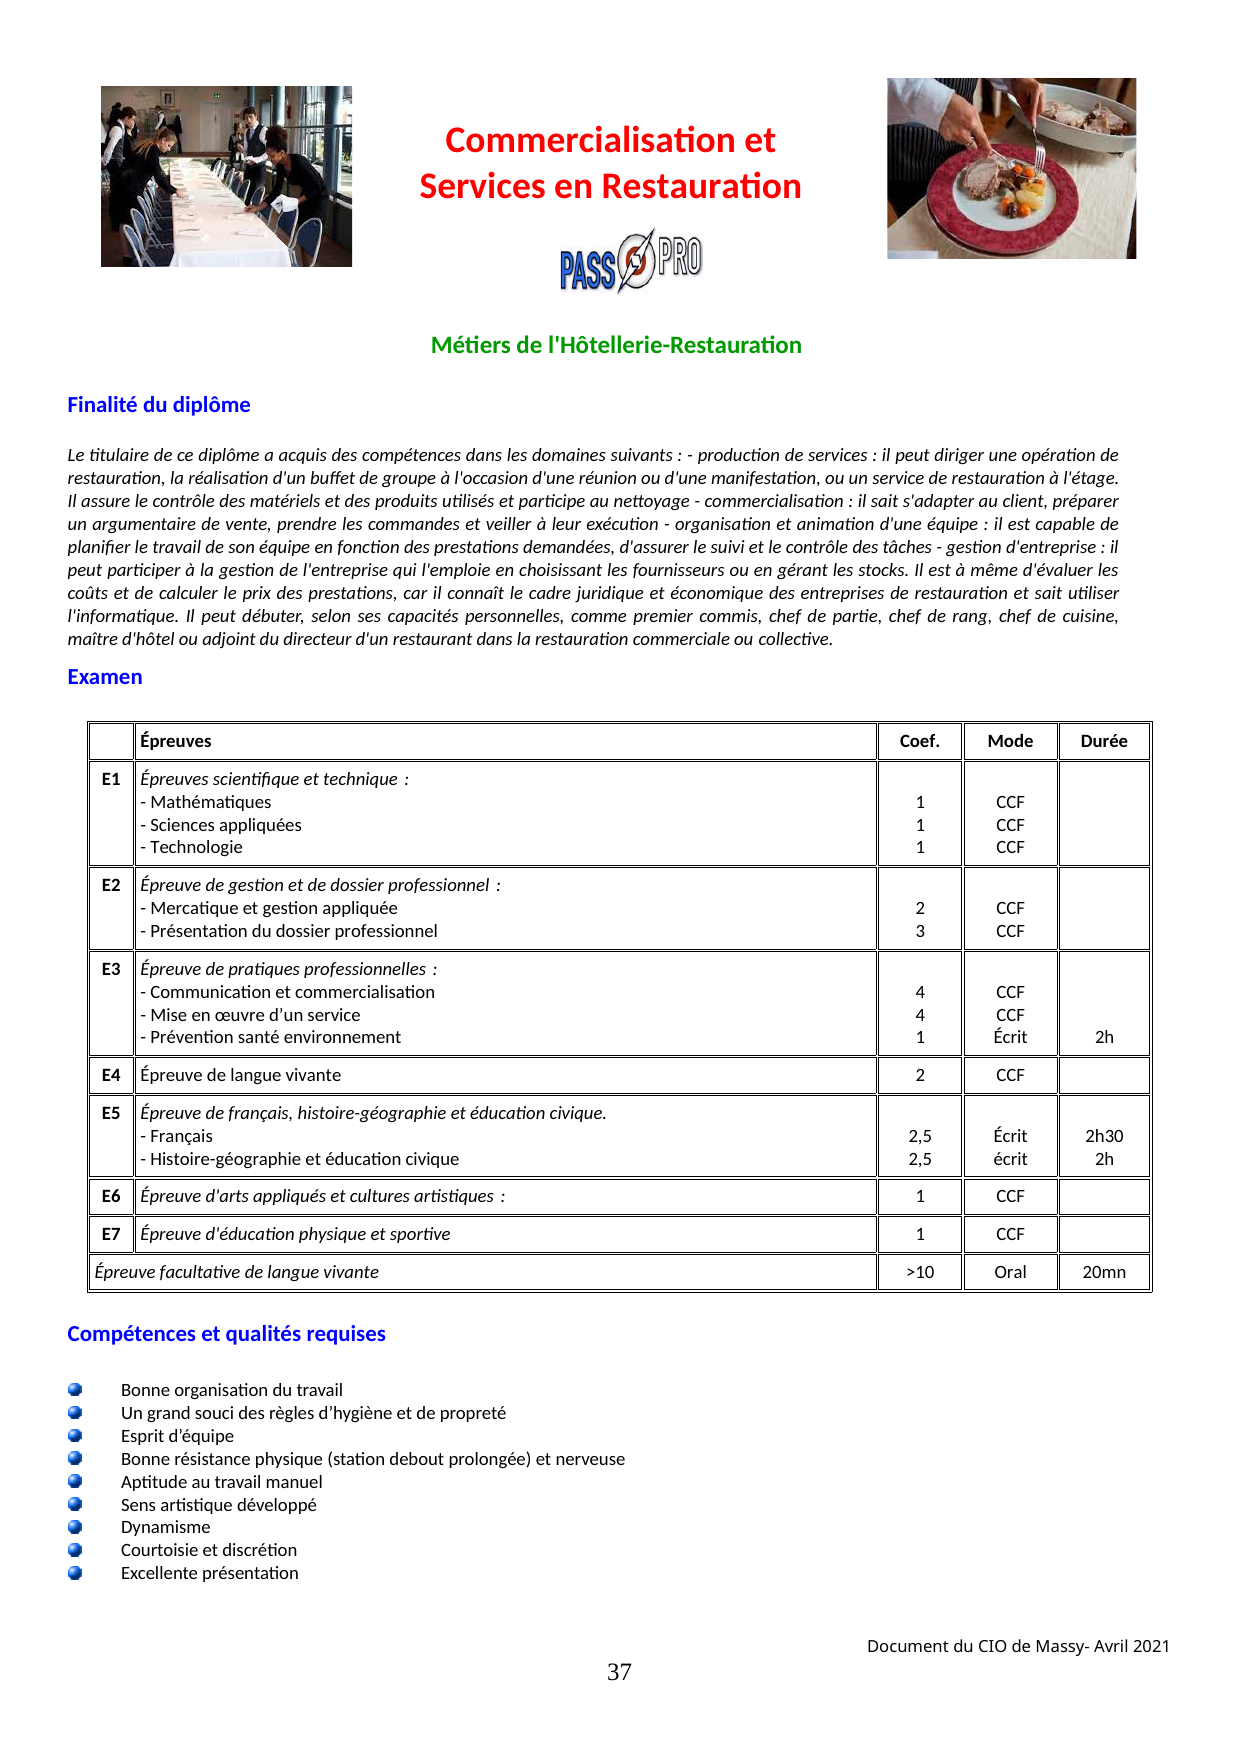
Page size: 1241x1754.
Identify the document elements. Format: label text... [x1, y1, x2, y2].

table_cell [1060, 868, 1149, 948]
table_cell [1060, 1217, 1149, 1252]
text Compétences et qualités requises [67, 1319, 1171, 1348]
table_cell [1060, 1058, 1149, 1093]
list Bonne organisation du travail [67, 1378, 1171, 1401]
subtitle Métiers de l'Hôtellerie-Restauration [67, 329, 1171, 359]
table_cell CCF CCF CCF [965, 762, 1057, 865]
picture [68, 1474, 82, 1488]
table_cell 1 1 1 [879, 762, 961, 865]
list Aptitude au travail manuel [67, 1470, 1171, 1493]
picture [68, 1383, 82, 1396]
picture [68, 1566, 82, 1580]
table_cell E7 [90, 1217, 133, 1252]
picture [101, 86, 353, 267]
table_cell E4 [90, 1058, 133, 1093]
list Esprit d’équipe [67, 1424, 1171, 1447]
table_cell Épreuve d'éducation physique et sportive [136, 1217, 876, 1252]
table_cell 20mn [1060, 1255, 1149, 1289]
table_cell E2 [90, 868, 133, 948]
table_cell Écrit écrit [965, 1096, 1057, 1176]
text Examen [67, 662, 1171, 690]
table_header Épreuves [136, 724, 876, 758]
table_cell 2h30 2h [1060, 1096, 1149, 1176]
table_cell CCF [965, 1217, 1057, 1252]
table_cell Épreuve de gestion et de dossier professionnel : - Mercatique et gestion appliquée - Présentation du dossier professionnel [136, 868, 876, 948]
table_cell E6 [90, 1180, 133, 1214]
table_cell E5 [90, 1096, 133, 1176]
table_cell CCF CCF Écrit [965, 952, 1057, 1055]
table_cell [1060, 1180, 1149, 1214]
table_cell 2 3 [879, 868, 961, 948]
table_cell 1 [879, 1180, 961, 1214]
text Le titulaire de ce diplôme a acquis des compétences dans les domaines suivants : - production de services : il peut diriger une opération de restauration, la réalisation d'un buffet de groupe à l'occasion d'une réunion ou d'une manifestation, ou un service de restauration à l'étage. Il assure le contrôle des matériels et des produits utilisés et participe au nettoyage - commercialisation : il sait s'adapter au client, préparer un argumentaire de vente, prendre les commandes et veiller à leur exécution - organisation et animation d'une équipe : il est capable de planifier le travail de son équipe en fonction des prestations demandées, d'assurer le suivi et le contrôle des tâches - gestion d'entreprise : il peut participer à la gestion de l'entreprise qui l'emploie en choisissant les fournisseurs ou en gérant les stocks. Il est à même d'évaluer les coûts et de calculer le prix des prestations, car il connaît le cadre juridique et économique des entreprises de restauration et sait utiliser l'informatique. Il peut débuter, selon ses capacités personnelles, comme premier commis, chef de partie, chef de rang, chef de cuisine, maître d'hôtel ou adjoint du directeur d'un restaurant dans la restauration commerciale ou collective. [67, 443, 1124, 650]
table_cell CCF CCF [965, 868, 1057, 948]
table_cell CCF [965, 1058, 1057, 1093]
table_cell Épreuve facultative de langue vivante [90, 1255, 876, 1289]
table_cell 2,5 2,5 [879, 1096, 961, 1176]
table_cell Oral [965, 1255, 1057, 1289]
table_header [90, 724, 133, 758]
list Bonne résistance physique (station debout prolongée) et nerveuse [67, 1447, 1171, 1470]
table_header Coef. [879, 724, 961, 758]
table_cell CCF [965, 1180, 1057, 1214]
table_cell 1 [879, 1217, 961, 1252]
table_header Mode [965, 724, 1057, 758]
list Sens artistique développé [67, 1493, 1171, 1516]
picture [549, 226, 715, 299]
table_cell Épreuve de langue vivante [136, 1058, 876, 1093]
list Courtoisie et discrétion [67, 1538, 1171, 1561]
table_cell 2h [1060, 952, 1149, 1055]
picture [68, 1406, 82, 1419]
list Dynamisme [67, 1516, 1171, 1538]
table_cell [1060, 762, 1149, 865]
table_cell 2 [879, 1058, 961, 1093]
table_cell 4 4 1 [879, 952, 961, 1055]
table_cell >10 [879, 1255, 961, 1289]
table_cell Épreuve de pratiques professionnelles : - Communication et commercialisation - Mise en œuvre d’un service - Prévention santé environnement [136, 952, 876, 1055]
table_cell Épreuve d'arts appliqués et cultures artistiques : [136, 1180, 876, 1214]
table_cell E3 [90, 952, 133, 1055]
subtitle Finalité du diplôme [67, 390, 1171, 418]
list Excellente présentation [67, 1561, 1171, 1584]
picture [68, 1429, 82, 1442]
list Un grand souci des règles d’hygiène et de propreté [67, 1401, 1171, 1424]
table_header Durée [1060, 724, 1149, 758]
table_cell E1 [90, 762, 133, 865]
table_cell Épreuve de français, histoire-géographie et éducation civique. - Français - Histoire-géographie et éducation civique [136, 1096, 876, 1176]
picture [68, 1520, 82, 1534]
table_cell Épreuves scientifique et technique : - Mathématiques - Sciences appliquées - Technologie [136, 762, 876, 865]
picture [887, 78, 1137, 259]
picture [68, 1543, 82, 1557]
picture [68, 1497, 82, 1511]
picture [68, 1451, 82, 1465]
